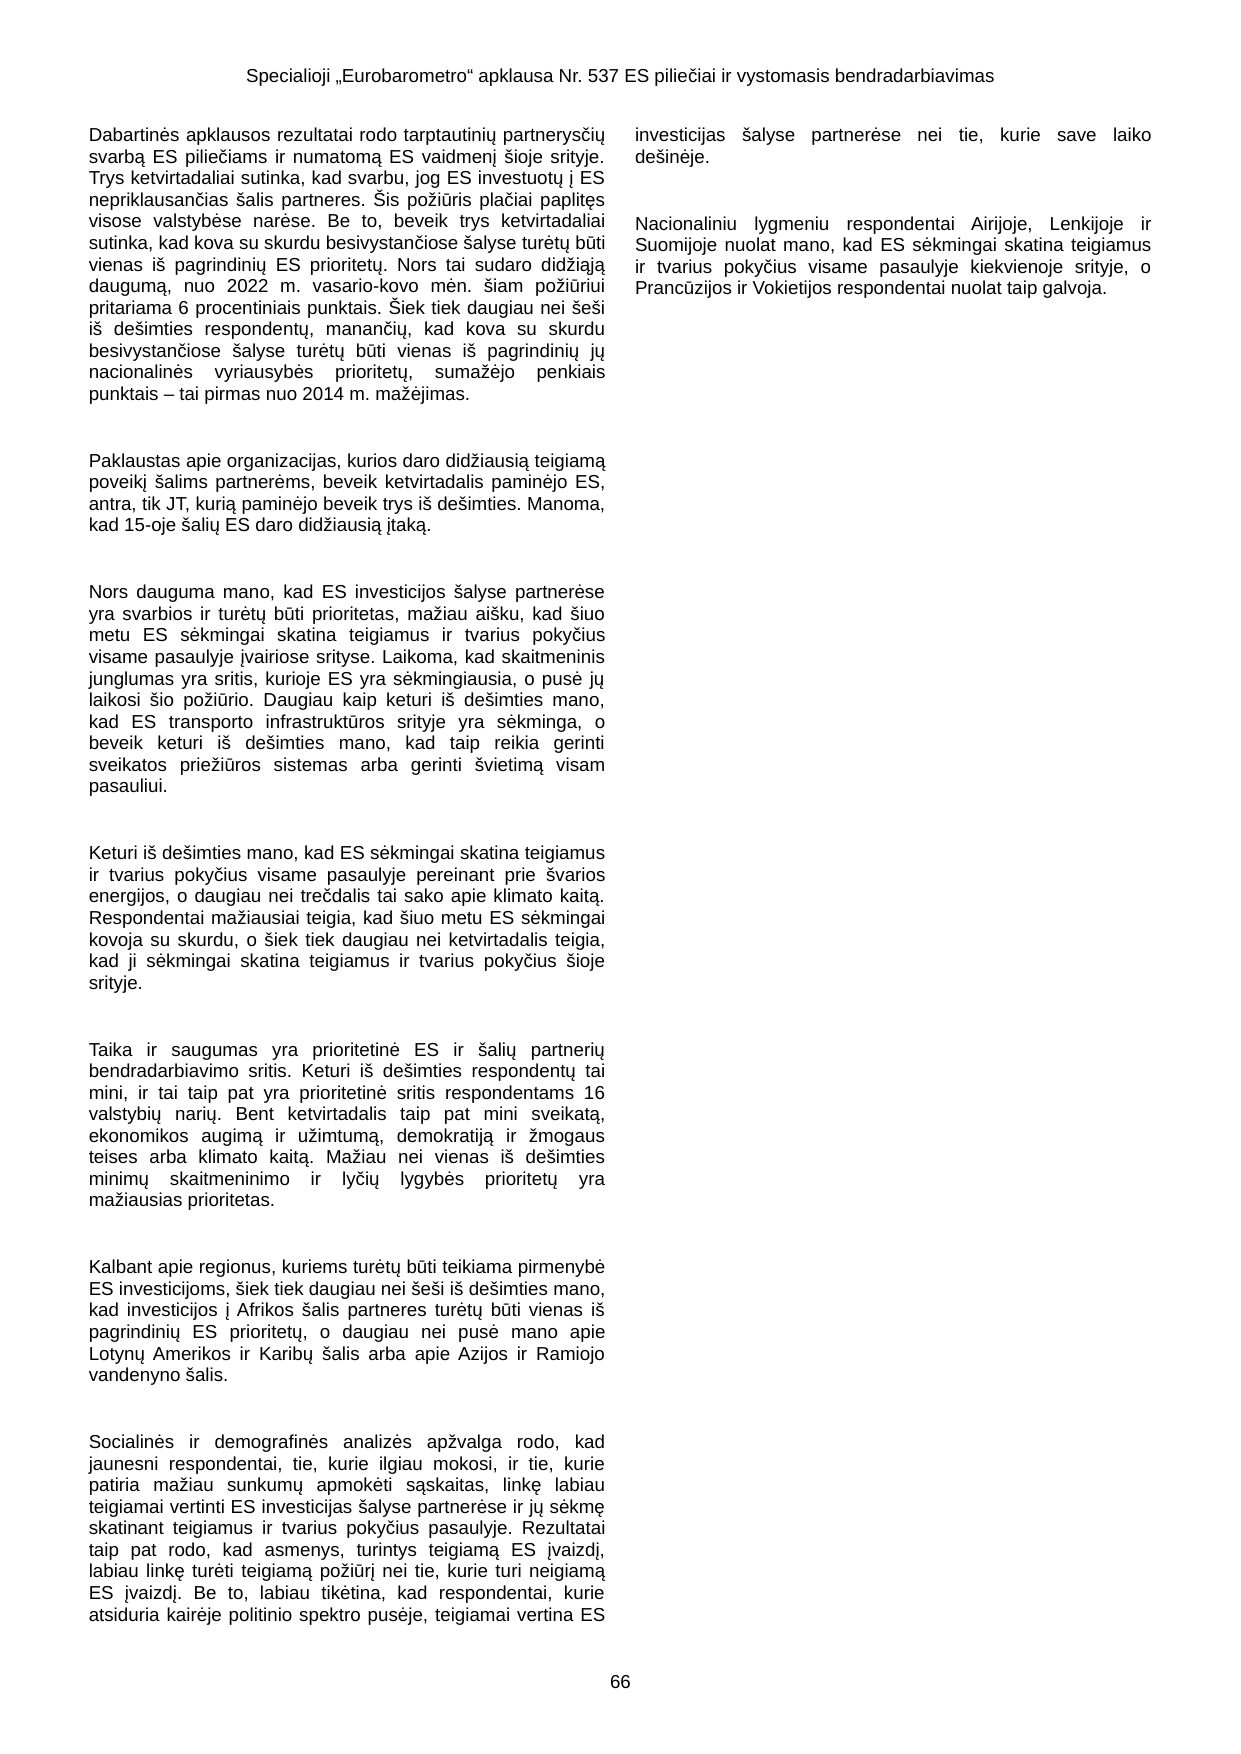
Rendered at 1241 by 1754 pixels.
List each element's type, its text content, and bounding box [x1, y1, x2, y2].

text Socialinės ir demografinės analizės apžvalga rodo, kad jaunesni respondentai, tie, kurie ilgiau mokosi, ir tie, kurie patiria mažiau sunkumų apmokėti sąskaitas, linkę labiau teigiamai vertinti ES investicijas šalyse partnerėse ir jų sėkmę skatinant teigiamus ir tvarius pokyčius pasaulyje. Rezultatai taip pat rodo, kad asmenys, turintys teigiamą ES įvaizdį, labiau linkę turėti teigiamą požiūrį nei tie, kurie turi neigiamą ES įvaizdį. Be to, labiau tikėtina, kad respondentai, kurie atsiduria kairėje politinio spektro pusėje, teigiamai vertina ES [88, 1431, 605, 1625]
text Taika ir saugumas yra prioritetinė ES ir šalių partnerių bendradarbiavimo sritis. Keturi iš dešimties respondentų tai mini, ir tai taip pat yra prioritetinė sritis respondentams 16 valstybių narių. Bent ketvirtadalis taip pat mini sveikatą, ekonomikos augimą ir užimtumą, demokratiją ir žmogaus teises arba klimato kaitą. Mažiau nei vienas iš dešimties minimų skaitmeninimo ir lyčių lygybės prioritetų yra mažiausias prioritetas. [88, 1038, 605, 1211]
text Nors dauguma mano, kad ES investicijos šalyse partnerėse yra svarbios ir turėtų būti prioritetas, mažiau aišku, kad šiuo metu ES sėkmingai skatina teigiamus ir tvarius pokyčius visame pasaulyje įvairiose srityse. Laikoma, kad skaitmeninis junglumas yra sritis, kurioje ES yra sėkmingiausia, o pusė jų laikosi šio požiūrio. Daugiau kaip keturi iš dešimties mano, kad ES transporto infrastruktūros srityje yra sėkminga, o beveik keturi iš dešimties mano, kad taip reikia gerinti sveikatos priežiūros sistemas arba gerinti švietimą visam pasauliui. [88, 581, 605, 797]
text Kalbant apie regionus, kuriems turėtų būti teikiama pirmenybė ES investicijoms, šiek tiek daugiau nei šeši iš dešimties mano, kad investicijos į Afrikos šalis partneres turėtų būti vienas iš pagrindinių ES prioritetų, o daugiau nei pusė mano apie Lotynų Amerikos ir Karibų šalis arba apie Azijos ir Ramiojo vandenyno šalis. [88, 1256, 605, 1386]
text Dabartinės apklausos rezultatai rodo tarptautinių partnerysčių svarbą ES piliečiams ir numatomą ES vaidmenį šioje srityje. Trys ketvirtadaliai sutinka, kad svarbu, jog ES investuotų į ES nepriklausančias šalis partneres. Šis požiūris plačiai paplitęs visose valstybėse narėse. Be to, beveik trys ketvirtadaliai sutinka, kad kova su skurdu besivystančiose šalyse turėtų būti vienas iš pagrindinių ES prioritetų. Nors tai sudaro didžiąją daugumą, nuo 2022 m. vasario-kovo mėn. šiam požiūriui pritariama 6 procentiniais punktais. Šiek tiek daugiau nei šeši iš dešimties respondentų, manančių, kad kova su skurdu besivystančiose šalyse turėtų būti vienas iš pagrindinių jų nacionalinės vyriausybės prioritetų, sumažėjo penkiais punktais – tai pirmas nuo 2014 m. mažėjimas. [88, 124, 605, 404]
text Paklaustas apie organizacijas, kurios daro didžiausią teigiamą poveikį šalims partnerėms, beveik ketvirtadalis paminėjo ES, antra, tik JT, kurią paminėjo beveik trys iš dešimties. Manoma, kad 15-oje šalių ES daro didžiausią įtaką. [88, 449, 605, 536]
text investicijas šalyse partnerėse nei tie, kurie save laiko dešinėje. [635, 124, 1152, 167]
text Keturi iš dešimties mano, kad ES sėkmingai skatina teigiamus ir tvarius pokyčius visame pasaulyje pereinant prie švarios energijos, o daugiau nei trečdalis tai sako apie klimato kaitą. Respondentai mažiausiai teigia, kad šiuo metu ES sėkmingai kovoja su skurdu, o šiek tiek daugiau nei ketvirtadalis teigia, kad ji sėkmingai skatina teigiamus ir tvarius pokyčius šioje srityje. [88, 842, 605, 993]
text Nacionaliniu lygmeniu respondentai Airijoje, Lenkijoje ir Suomijoje nuolat mano, kad ES sėkmingai skatina teigiamus ir tvarius pokyčius visame pasaulyje kiekvienoje srityje, o Prancūzijos ir Vokietijos respondentai nuolat taip galvoja. [635, 212, 1152, 299]
